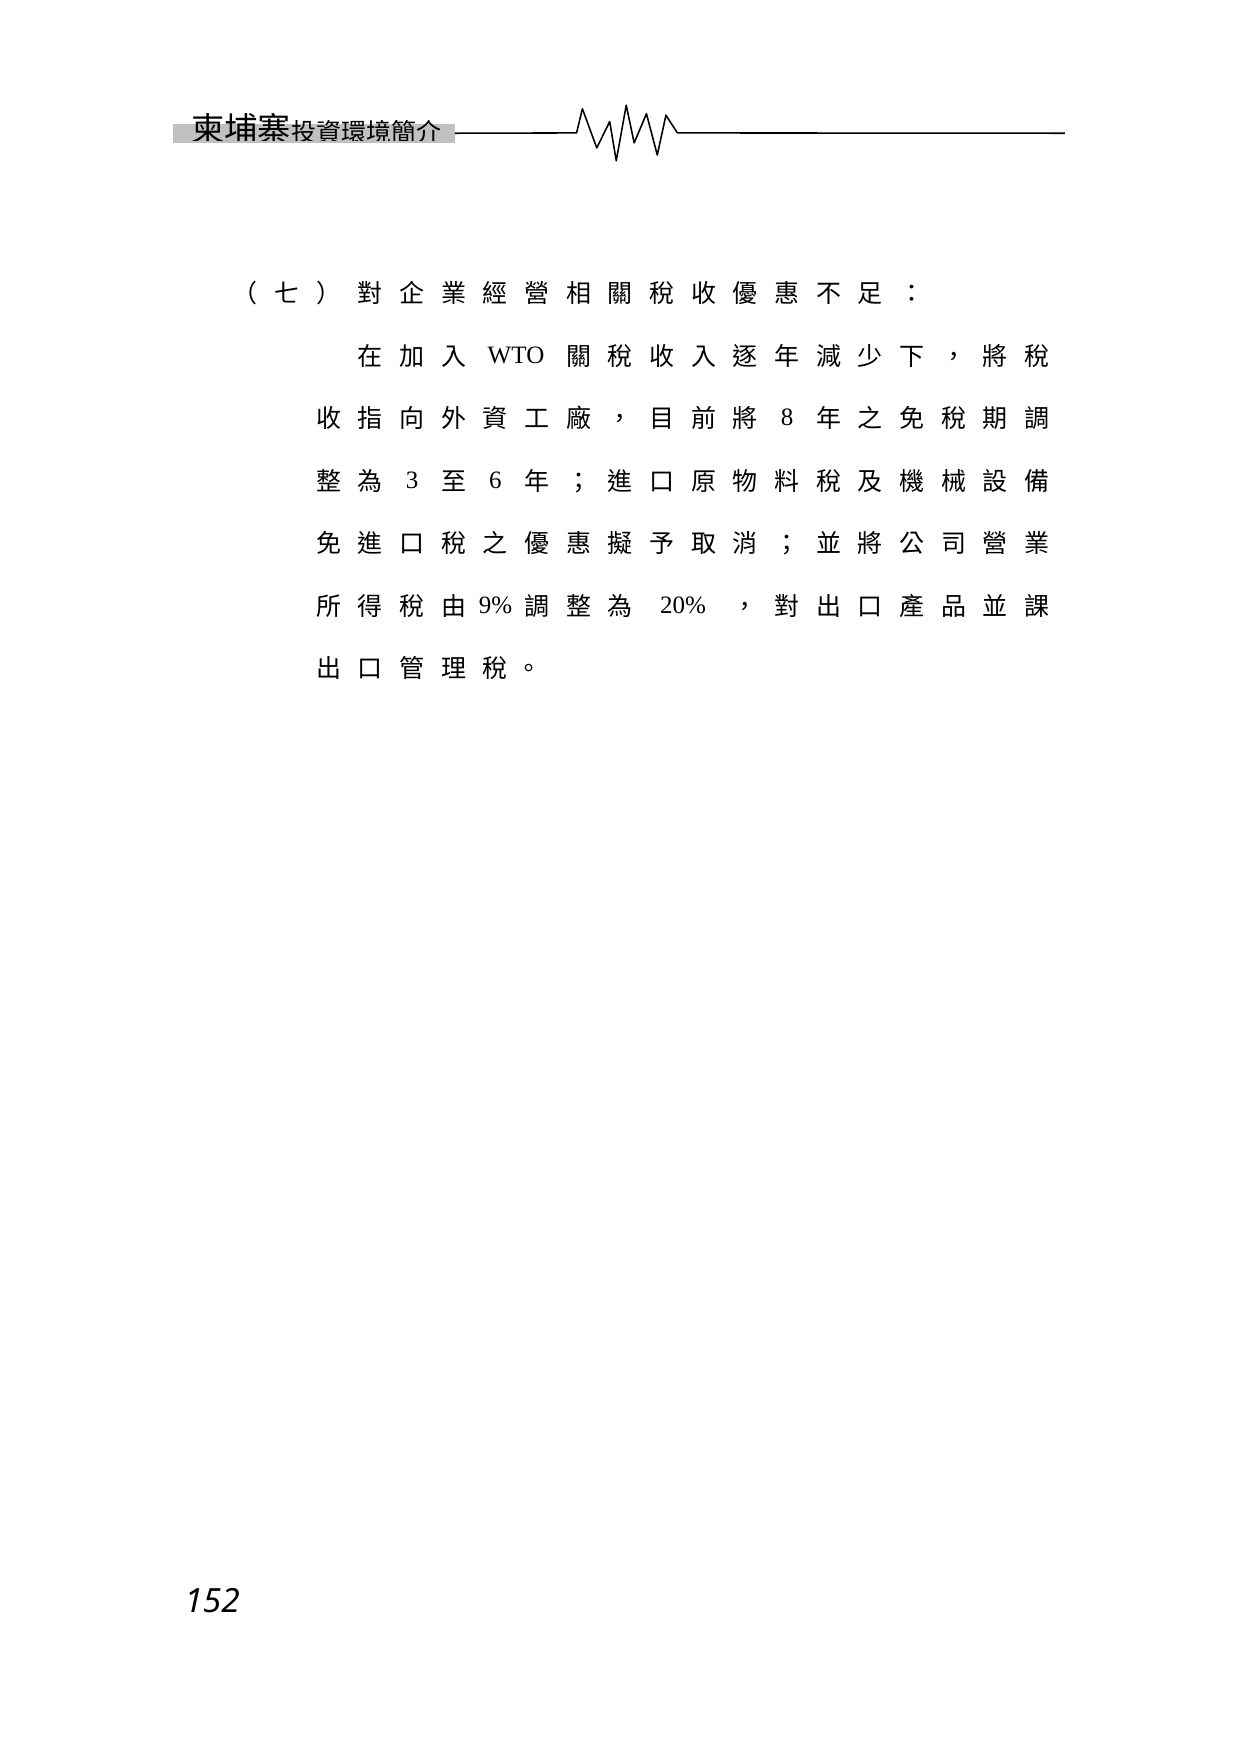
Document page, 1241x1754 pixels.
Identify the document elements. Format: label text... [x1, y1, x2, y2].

text （七）對企業經營相關稅收優惠不足： [207, 250, 1058, 313]
text 在加入WTO關稅收入逐年減少下，將稅收指向外資工廠，目前將8年之免稅期調整為3至6年；進口原物料稅及機械設備免進口稅之優惠擬予取消；並將公司營業所得稅由9%調整為20%，對出口產品並課出口管理稅。 [281, 313, 1058, 688]
